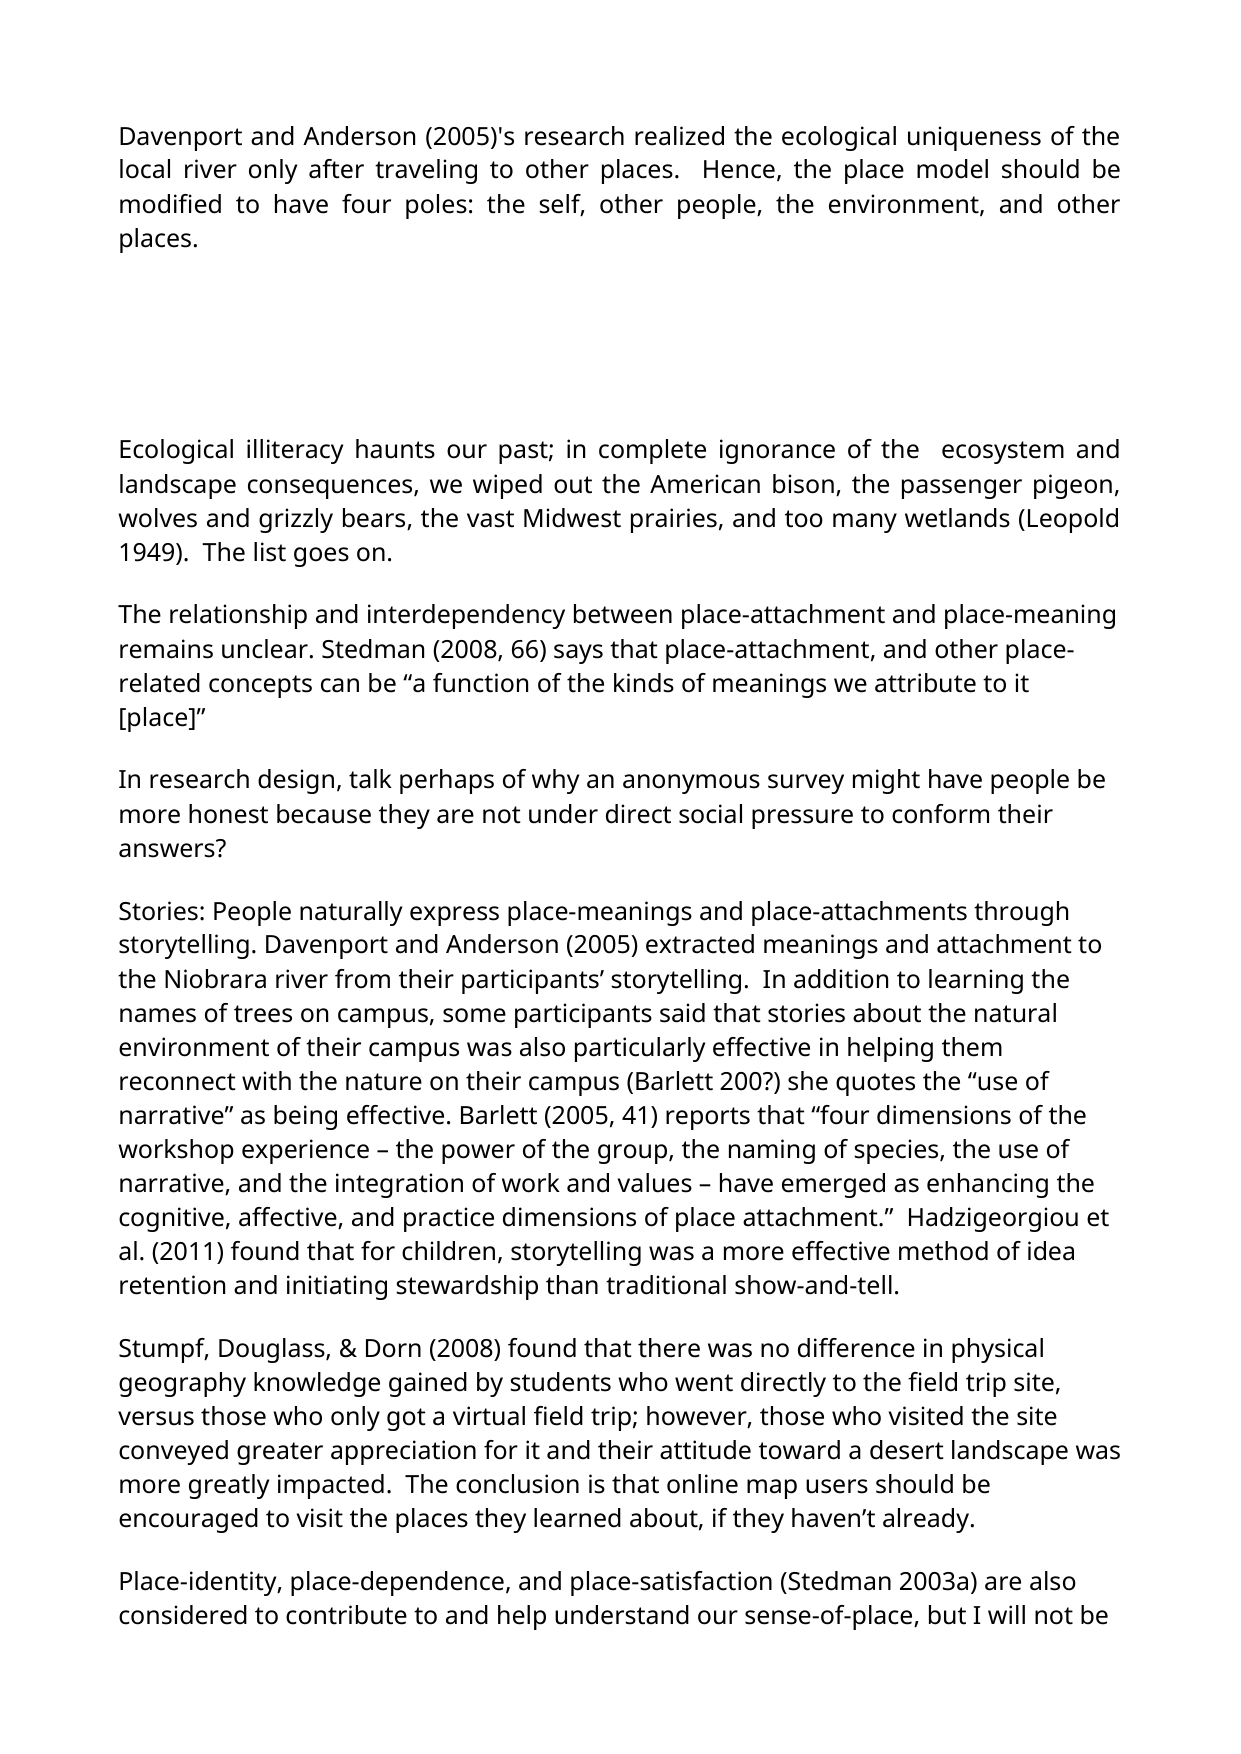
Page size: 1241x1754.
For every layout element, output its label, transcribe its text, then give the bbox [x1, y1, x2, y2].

text The relationship and interdependency between place-attachment and place-meaning remains unclear. Stedman (2008, 66) says that place-attachment, and other place-related concepts can be “a function of the kinds of meanings we attribute to it [place]” [118, 597, 1122, 733]
text Stories: People naturally express place-meanings and place-attachments through storytelling. Davenport and Anderson (2005) extracted meanings and attachment to the Niobrara river from their participants’ storytelling. In addition to learning the names of trees on campus, some participants said that stories about the natural environment of their campus was also particularly effective in helping them reconnect with the nature on their campus (Barlett 200?) she quotes the “use of narrative” as being effective. Barlett (2005, 41) reports that “four dimensions of the workshop experience – the power of the group, the naming of species, the use of narrative, and the integration of work and values – have emerged as enhancing the cognitive, affective, and practice dimensions of place attachment.” Hadzigeorgiou et al. (2011) found that for children, storytelling was a more effective method of idea retention and initiating stewardship than traditional show-and-tell. [118, 893, 1122, 1302]
text Place-identity, place-dependence, and place-satisfaction (Stedman 2003a) are also considered to contribute to and help understand our sense-of-place, but I will not be [118, 1564, 1122, 1632]
text Stumpf, Douglass, & Dorn (2008) found that there was no difference in physical geography knowledge gained by students who went directly to the field trip site, versus those who only got a virtual field trip; however, those who visited the site conveyed greater appreciation for it and their attitude toward a desert landscape was more greatly impacted. The conclusion is that online map users should be encouraged to visit the places they learned about, if they haven’t already. [118, 1331, 1122, 1535]
text In research design, talk perhaps of why an anonymous survey might have people be more honest because they are not under direct social pressure to conform their answers? [118, 762, 1122, 864]
text Davenport and Anderson (2005)'s research realized the ecological uniqueness of the local river only after traveling to other places. Hence, the place model should be modified to have four poles: the self, other people, the environment, and other places. [118, 118, 1122, 254]
text Ecological illiteracy haunts our past; in complete ignorance of the ecosystem and landscape consequences, we wiped out the American bison, the passenger pigeon, wolves and grizzly bears, the vast Midwest prairies, and too many wetlands (Leopold 1949). The list goes on. [118, 432, 1122, 568]
